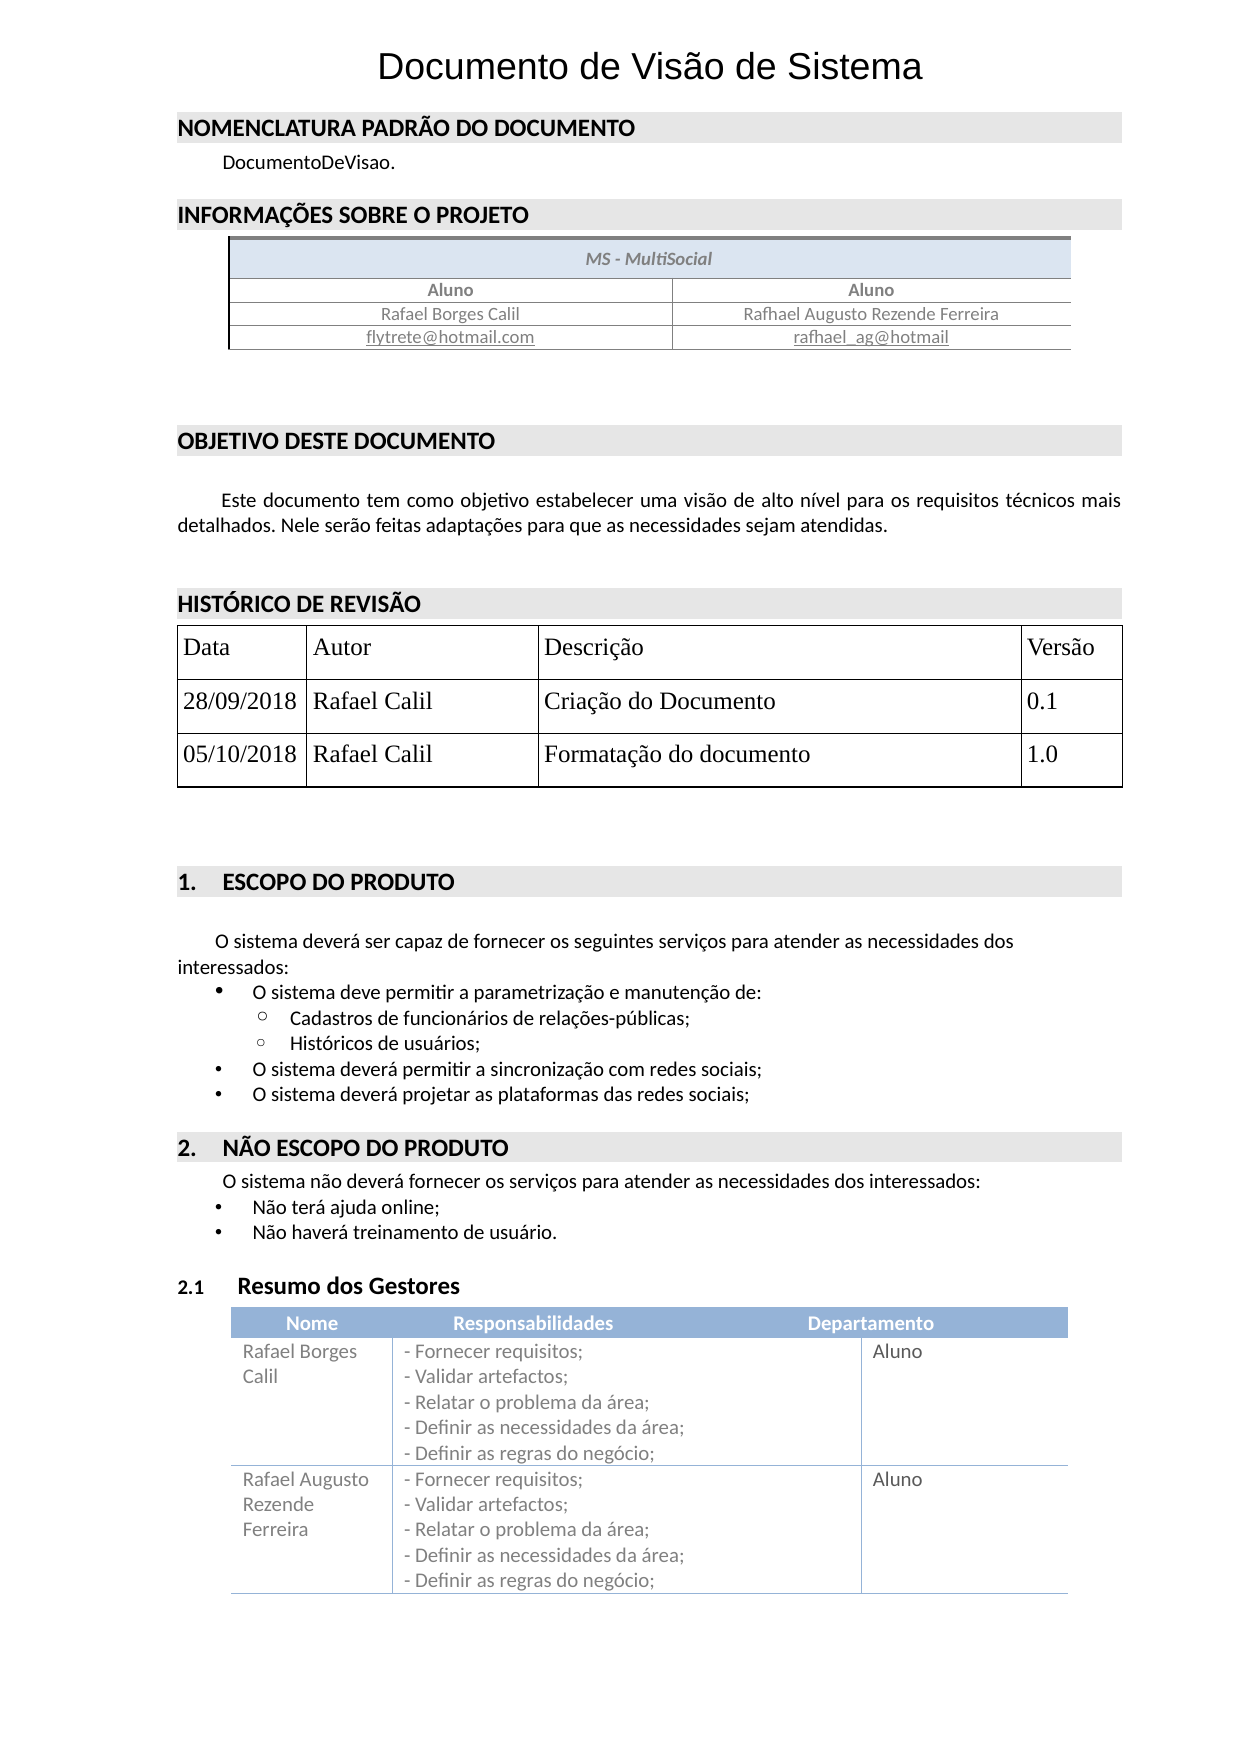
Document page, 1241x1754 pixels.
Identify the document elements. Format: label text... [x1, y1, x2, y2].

list Não haverá treinamento de usuário. [215, 1219, 1122, 1245]
table_cell Aluno [862, 1466, 1068, 1593]
table_header Departamento [674, 1310, 1068, 1335]
table_cell 0.1 [1022, 680, 1122, 733]
table_header Autor [307, 626, 538, 679]
list Históricos de usuários; [252, 1031, 1122, 1056]
subtitle INFORMAÇÕES SOBRE O PROJETO [177, 199, 1122, 230]
subtitle OBJETIVO DESTE DOCUMENTO [177, 425, 1122, 456]
table_cell 1.0 [1022, 734, 1122, 786]
list O sistema deve permitir a parametrização e manutenção de: [215, 979, 1122, 1005]
table_cell Rafael Calil [307, 734, 538, 786]
table_header Responsabilidades [393, 1310, 674, 1335]
table_cell Rafael Augusto Rezende Ferreira [231, 1466, 392, 1593]
list O sistema deverá projetar as plataformas das redes sociais; [215, 1081, 1122, 1107]
table_cell Aluno [230, 279, 672, 301]
text Este documento tem como objetivo estabelecer uma visão de alto nível para os requisitos técnicos mais detalhados. Nele serão feitas adaptações para que as necessidades sejam atendidas. [177, 487, 1122, 538]
table_cell Rafhael Augusto Rezende Ferreira [673, 303, 1071, 325]
list O sistema deverá permitir a sincronização com redes sociais; [215, 1056, 1122, 1081]
table_cell Aluno [673, 279, 1071, 301]
table_header Versão [1022, 626, 1122, 679]
table_cell Rafael Borges Calil [231, 1338, 392, 1465]
table_cell Aluno [862, 1338, 1068, 1465]
table_cell - Fornecer requisitos; - Validar artefactos; - Relatar o problema da área; - Definir as necessidades da área; - Definir as regras do negócio; [393, 1338, 861, 1465]
text DocumentoDeVisao. [177, 149, 1137, 174]
list Cadastros de funcionários de relações-públicas; [252, 1005, 1122, 1031]
table_cell Formatação do documento [539, 734, 1021, 786]
subtitle Resumo dos Gestores [177, 1270, 1122, 1300]
subtitle ESCOPO DO PRODUTO [177, 866, 1122, 897]
table_cell Criação do Documento [539, 680, 1021, 733]
list Não terá ajuda online; [215, 1194, 1122, 1219]
text Documento de Visão de Sistema [162, 44, 1137, 87]
table_cell Rafael Calil [307, 680, 538, 733]
subtitle HISTÓRICO DE REVISÃO [177, 588, 1122, 619]
table_cell Rafael Borges Calil [230, 303, 672, 325]
table_cell flytrete@hotmail.com [230, 326, 672, 349]
subtitle NÃO ESCOPO DO PRODUTO [177, 1132, 1122, 1162]
text O sistema deverá ser capaz de fornecer os seguintes serviços para atender as necessidades dos interessados: [177, 928, 1122, 979]
subtitle NOMENCLATURA PADRÃO DO DOCUMENTO [177, 112, 1122, 143]
text O sistema não deverá fornecer os serviços para atender as necessidades dos interessados: [177, 1168, 1122, 1194]
table_header Descrição [539, 626, 1021, 679]
table_header MS - MultiSocial [230, 240, 1071, 278]
table_header Nome [231, 1310, 393, 1335]
table_cell - Fornecer requisitos; - Validar artefactos; - Relatar o problema da área; - Definir as necessidades da área; - Definir as regras do negócio; [393, 1466, 861, 1593]
table_cell rafhael_ag@hotmail [673, 326, 1071, 349]
table_cell 05/10/2018 [178, 734, 306, 786]
table_header Data [178, 626, 306, 679]
table_cell 28/09/2018 [178, 680, 306, 733]
